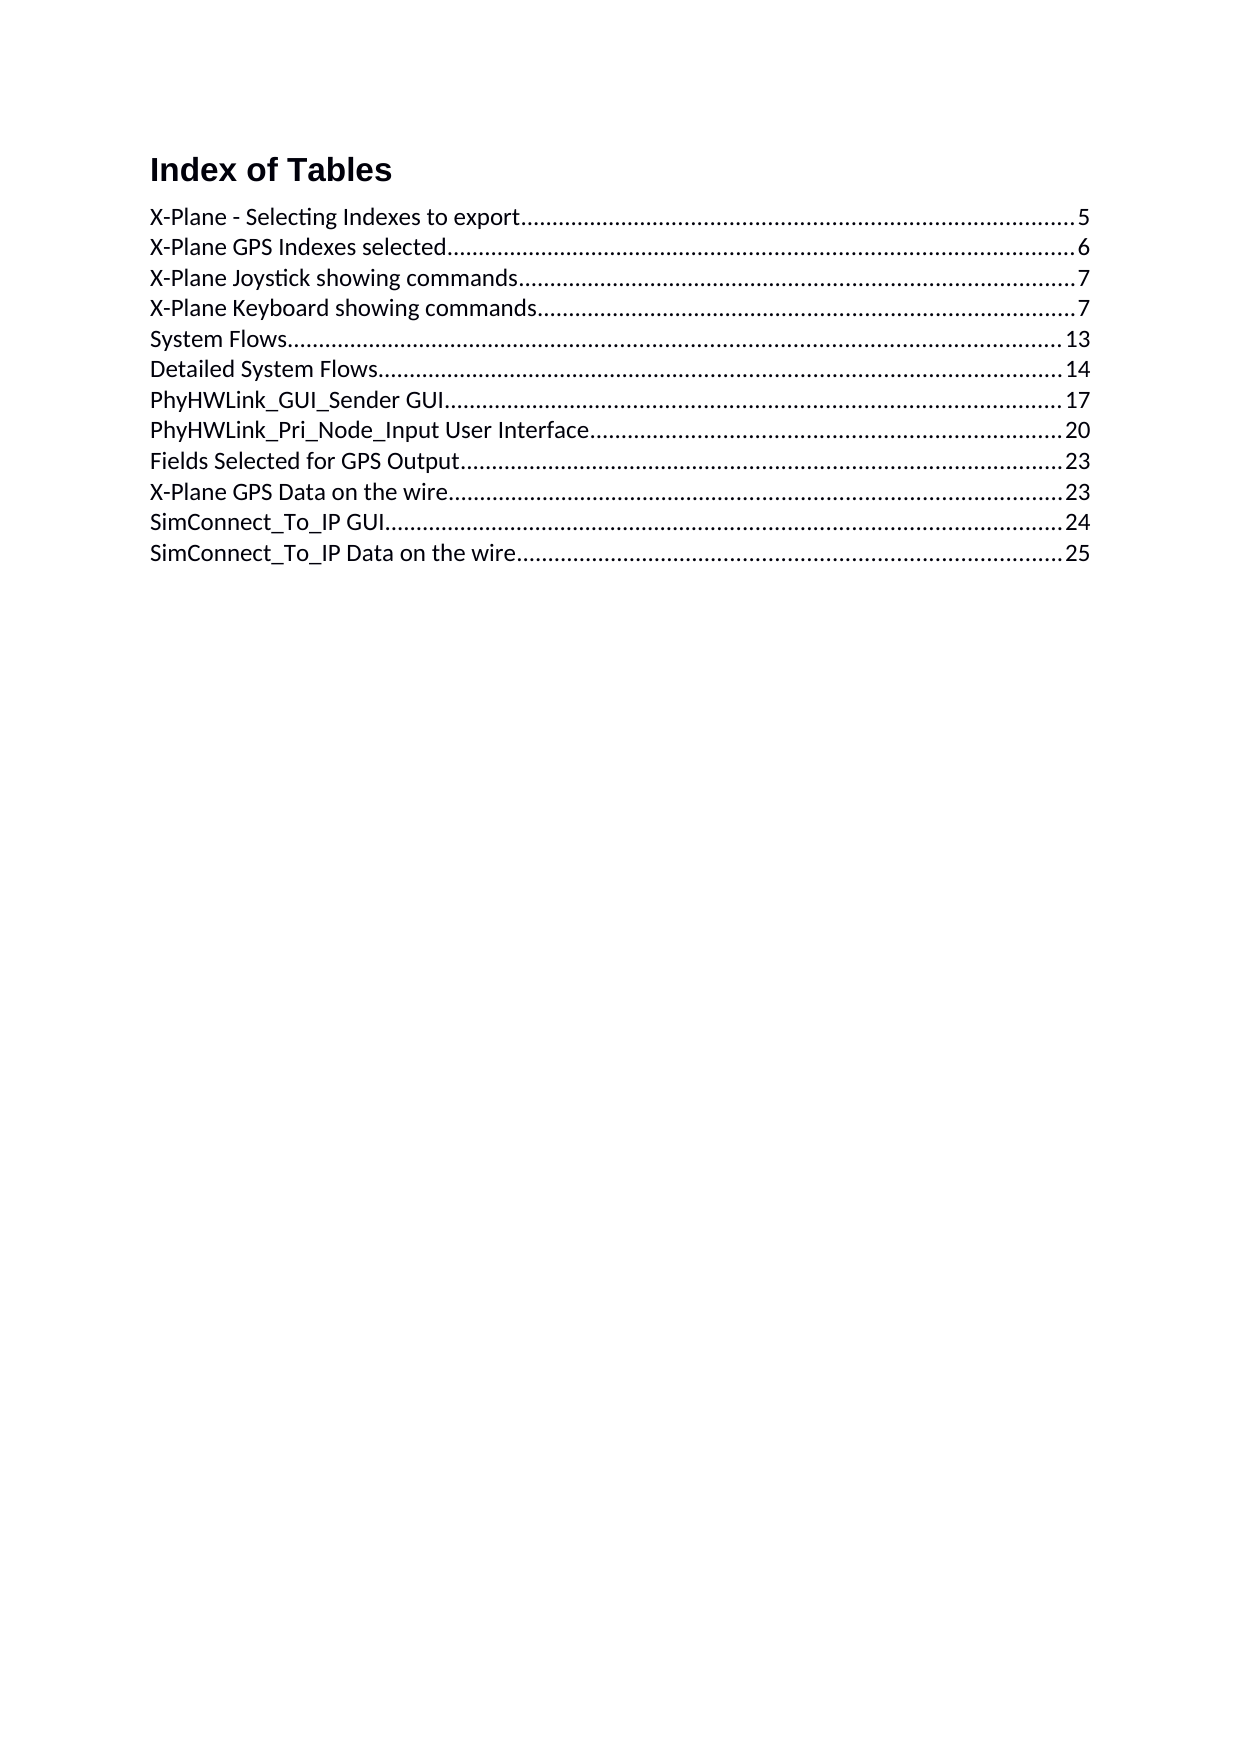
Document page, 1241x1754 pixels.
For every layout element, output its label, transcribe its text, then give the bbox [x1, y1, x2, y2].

subtitle Index of Tables [150, 150, 1090, 188]
text X-Plane - Selecting Indexes to export 5 [150, 201, 1090, 231]
text System Flows 13 [150, 323, 1090, 353]
text X-Plane GPS Data on the wire 23 [150, 476, 1090, 506]
text X-Plane Joystick showing commands 7 [150, 262, 1090, 292]
text X-Plane GPS Indexes selected 6 [150, 231, 1090, 262]
text SimConnect_To_IP Data on the wire 25 [150, 537, 1090, 567]
text X-Plane Keyboard showing commands 7 [150, 292, 1090, 323]
text Fields Selected for GPS Output 23 [150, 445, 1090, 476]
text Detailed System Flows 14 [150, 353, 1090, 384]
text SimConnect_To_IP GUI 24 [150, 506, 1090, 537]
text PhyHWLink_GUI_Sender GUI 17 [150, 384, 1090, 414]
text PhyHWLink_Pri_Node_Input User Interface 20 [150, 414, 1090, 445]
